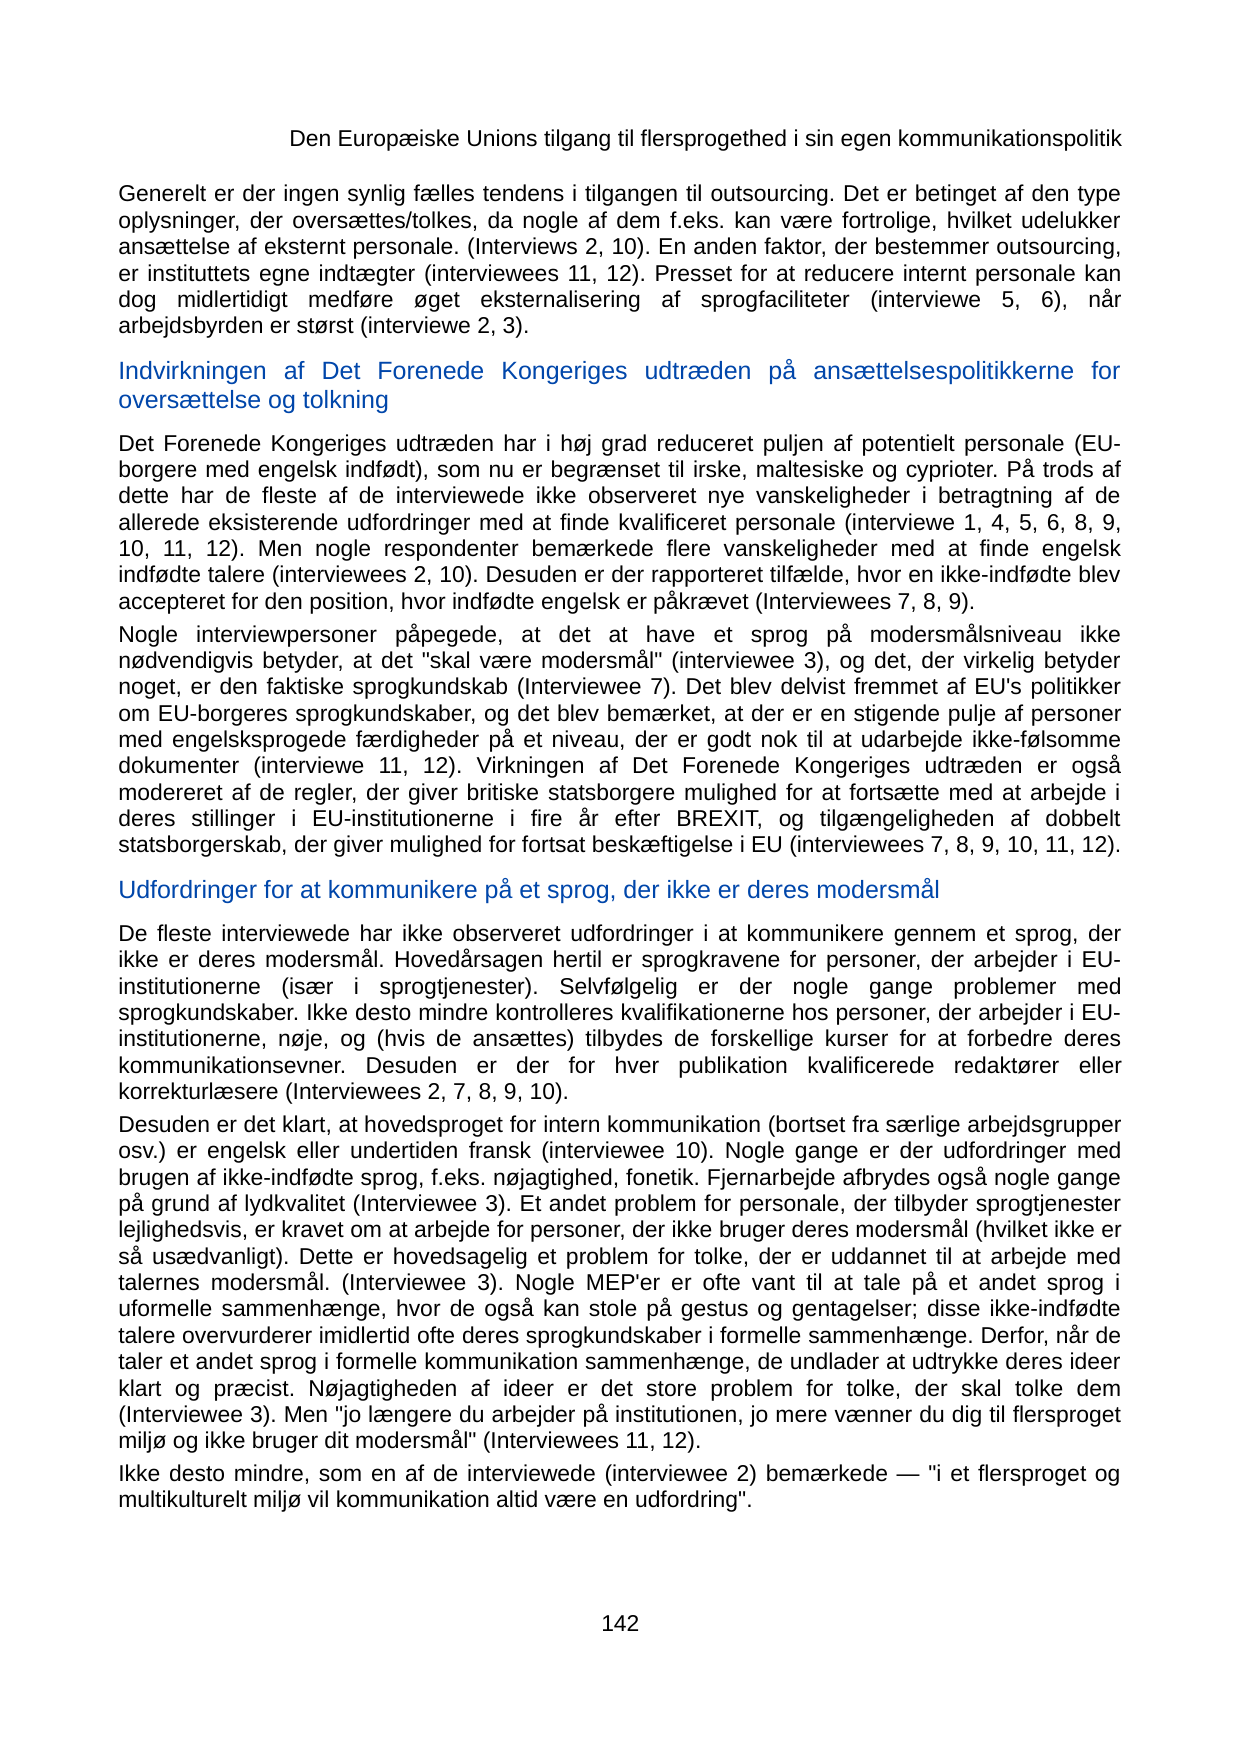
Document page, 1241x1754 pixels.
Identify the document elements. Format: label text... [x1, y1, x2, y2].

text Ikke desto mindre, som en af de interviewede (interviewee 2) bemærkede — "i et flersproget og multikulturelt miljø vil kommunikation altid være en udfordring". [118, 1460, 1122, 1513]
text Desuden er det klart, at hovedsproget for intern kommunikation (bortset fra særlige arbejdsgrupper osv.) er engelsk eller undertiden fransk (interviewee 10). Nogle gange er der udfordringer med brugen af ikke-indfødte sprog, f.eks. nøjagtighed, fonetik. Fjernarbejde afbrydes også nogle gange på grund af lydkvalitet (Interviewee 3). Et andet problem for personale, der tilbyder sprogtjenester lejlighedsvis, er kravet om at arbejde for personer, der ikke bruger deres modersmål (hvilket ikke er så usædvanligt). Dette er hovedsagelig et problem for tolke, der er uddannet til at arbejde med talernes modersmål. (Interviewee 3). Nogle MEP'er er ofte vant til at tale på et andet sprog i uformelle sammenhænge, hvor de også kan stole på gestus og gentagelser; disse ikke-indfødte talere overvurderer imidlertid ofte deres sprogkundskaber i formelle sammenhænge. Derfor, når de taler et andet sprog i formelle kommunikation sammenhænge, de undlader at udtrykke deres ideer klart og præcist. Nøjagtigheden af ideer er det store problem for tolke, der skal tolke dem (Interviewee 3). Men "jo længere du arbejder på institutionen, jo mere vænner du dig til flersproget miljø og ikke bruger dit modersmål" (Interviewees 11, 12). [118, 1111, 1122, 1453]
text Nogle interviewpersoner påpegede, at det at have et sprog på modersmålsniveau ikke nødvendigvis betyder, at det "skal være modersmål" (interviewee 3), og det, der virkelig betyder noget, er den faktiske sprogkundskab (Interviewee 7). Det blev delvist fremmet af EU's politikker om EU-borgeres sprogkundskaber, og det blev bemærket, at der er en stigende pulje af personer med engelsksprogede færdigheder på et niveau, der er godt nok til at udarbejde ikke-følsomme dokumenter (interviewe 11, 12). Virkningen af Det Forenede Kongeriges udtræden er også modereret af de regler, der giver britiske statsborgere mulighed for at fortsætte med at arbejde i deres stillinger i EU-institutionerne i fire år efter BREXIT, og tilgængeligheden af dobbelt statsborgerskab, der giver mulighed for fortsat beskæftigelse i EU (interviewees 7, 8, 9, 10, 11, 12). [118, 621, 1122, 858]
text De fleste interviewede har ikke observeret udfordringer i at kommunikere gennem et sprog, der ikke er deres modersmål. Hovedårsagen hertil er sprogkravene for personer, der arbejder i EU-institutionerne (især i sprogtjenester). Selvfølgelig er der nogle gange problemer med sprogkundskaber. Ikke desto mindre kontrolleres kvalifikationerne hos personer, der arbejder i EU-institutionerne, nøje, og (hvis de ansættes) tilbydes de forskellige kurser for at forbedre deres kommunikationsevner. Desuden er der for hver publikation kvalificerede redaktører eller korrekturlæsere (Interviewees 2, 7, 8, 9, 10). [118, 920, 1122, 1104]
text Det Forenede Kongeriges udtræden har i høj grad reduceret puljen af potentielt personale (EU-borgere med engelsk indfødt), som nu er begrænset til irske, maltesiske og cyprioter. På trods af dette har de fleste af de interviewede ikke observeret nye vanskeligheder i betragtning af de allerede eksisterende udfordringer med at finde kvalificeret personale (interviewe 1, 4, 5, 6, 8, 9, 10, 11, 12). Men nogle respondenter bemærkede flere vanskeligheder med at finde engelsk indfødte talere (interviewees 2, 10). Desuden er der rapporteret tilfælde, hvor en ikke-indfødte blev accepteret for den position, hvor indfødte engelsk er påkrævet (Interviewees 7, 8, 9). [118, 429, 1122, 614]
subtitle Udfordringer for at kommunikere på et sprog, der ikke er deres modersmål [118, 876, 1122, 904]
subtitle Indvirkningen af Det Forenede Kongeriges udtræden på ansættelsespolitikkerne for oversættelse og tolkning [118, 356, 1122, 414]
text Generelt er der ingen synlig fælles tendens i tilgangen til outsourcing. Det er betinget af den type oplysninger, der oversættes/tolkes, da nogle af dem f.eks. kan være fortrolige, hvilket udelukker ansættelse af eksternt personale. (Interviews 2, 10). En anden faktor, der bestemmer outsourcing, er instituttets egne indtægter (interviewees 11, 12). Presset for at reducere internt personale kan dog midlertidigt medføre øget eksternalisering af sprogfaciliteter (interviewe 5, 6), når arbejdsbyrden er størst (interviewe 2, 3). [118, 180, 1122, 338]
